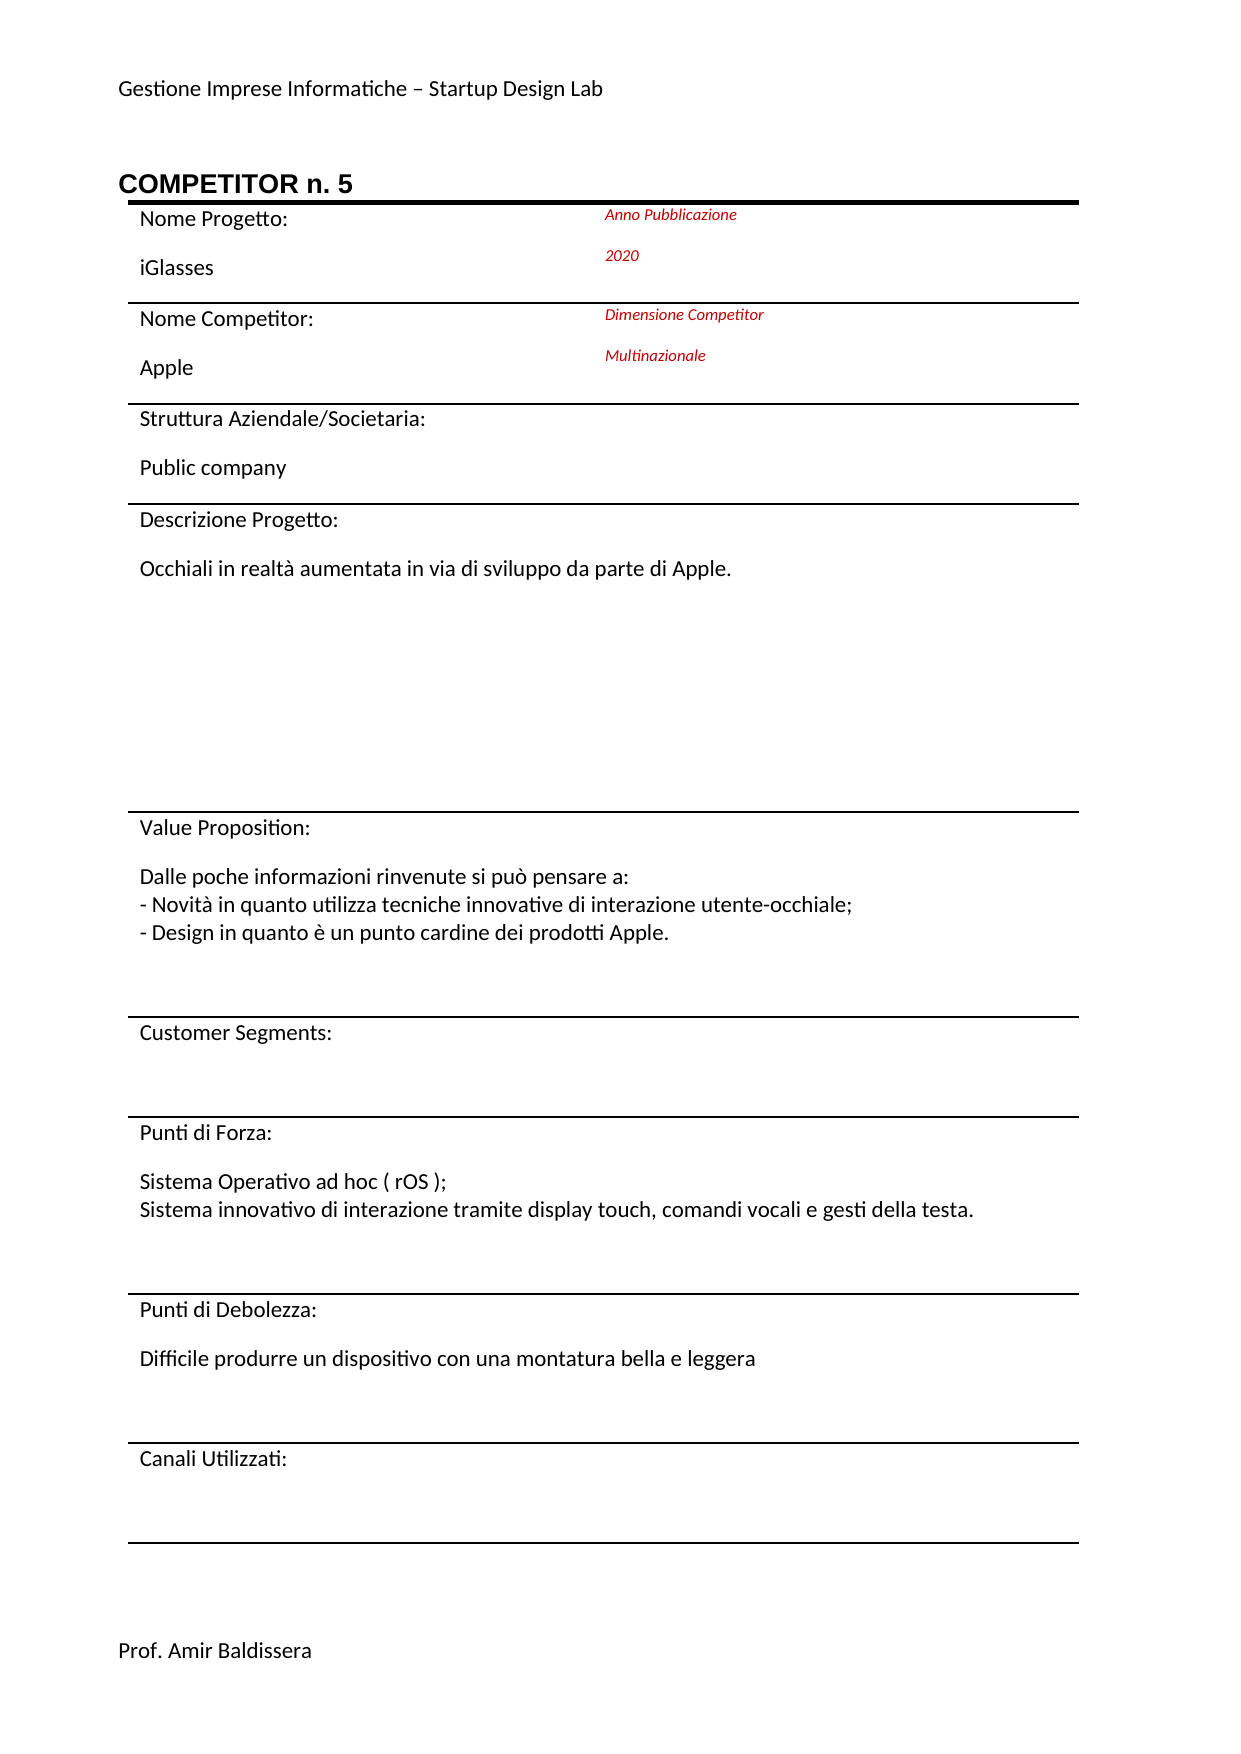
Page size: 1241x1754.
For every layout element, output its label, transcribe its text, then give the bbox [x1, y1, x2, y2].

table_header Nome Progetto: iGlasses [128, 205, 593, 302]
table_cell Nome Competitor: Apple [128, 304, 593, 402]
table_cell Punti di Debolezza: Difficile produrre un dispositivo con una montatura bella e leggera [128, 1295, 1078, 1442]
table_cell Struttura Aziendale/Societaria: Public company [128, 405, 1078, 503]
table_cell Canali Utilizzati: [128, 1444, 1078, 1542]
table_cell Value Proposition: Dalle poche informazioni rinvenute si può pensare a: - Novità in quanto utilizza tecniche innovative di interazione utente-occhiale; - Design in quanto è un punto cardine dei prodotti Apple. [128, 813, 1078, 1016]
table_cell Customer Segments: [128, 1018, 1078, 1116]
subtitle COMPETITOR n. 5 [118, 168, 1122, 200]
table_header Anno Pubblicazione 2020 [594, 205, 1078, 302]
table_cell Dimensione Competitor Multinazionale [594, 304, 1078, 402]
table_cell Descrizione Progetto: Occhiali in realtà aumentata in via di sviluppo da parte di Apple. [128, 505, 1078, 811]
table_cell Punti di Forza: Sistema Operativo ad hoc ( rOS ); Sistema innovativo di interazione tramite display touch, comandi vocali e gesti della testa. [128, 1118, 1078, 1293]
